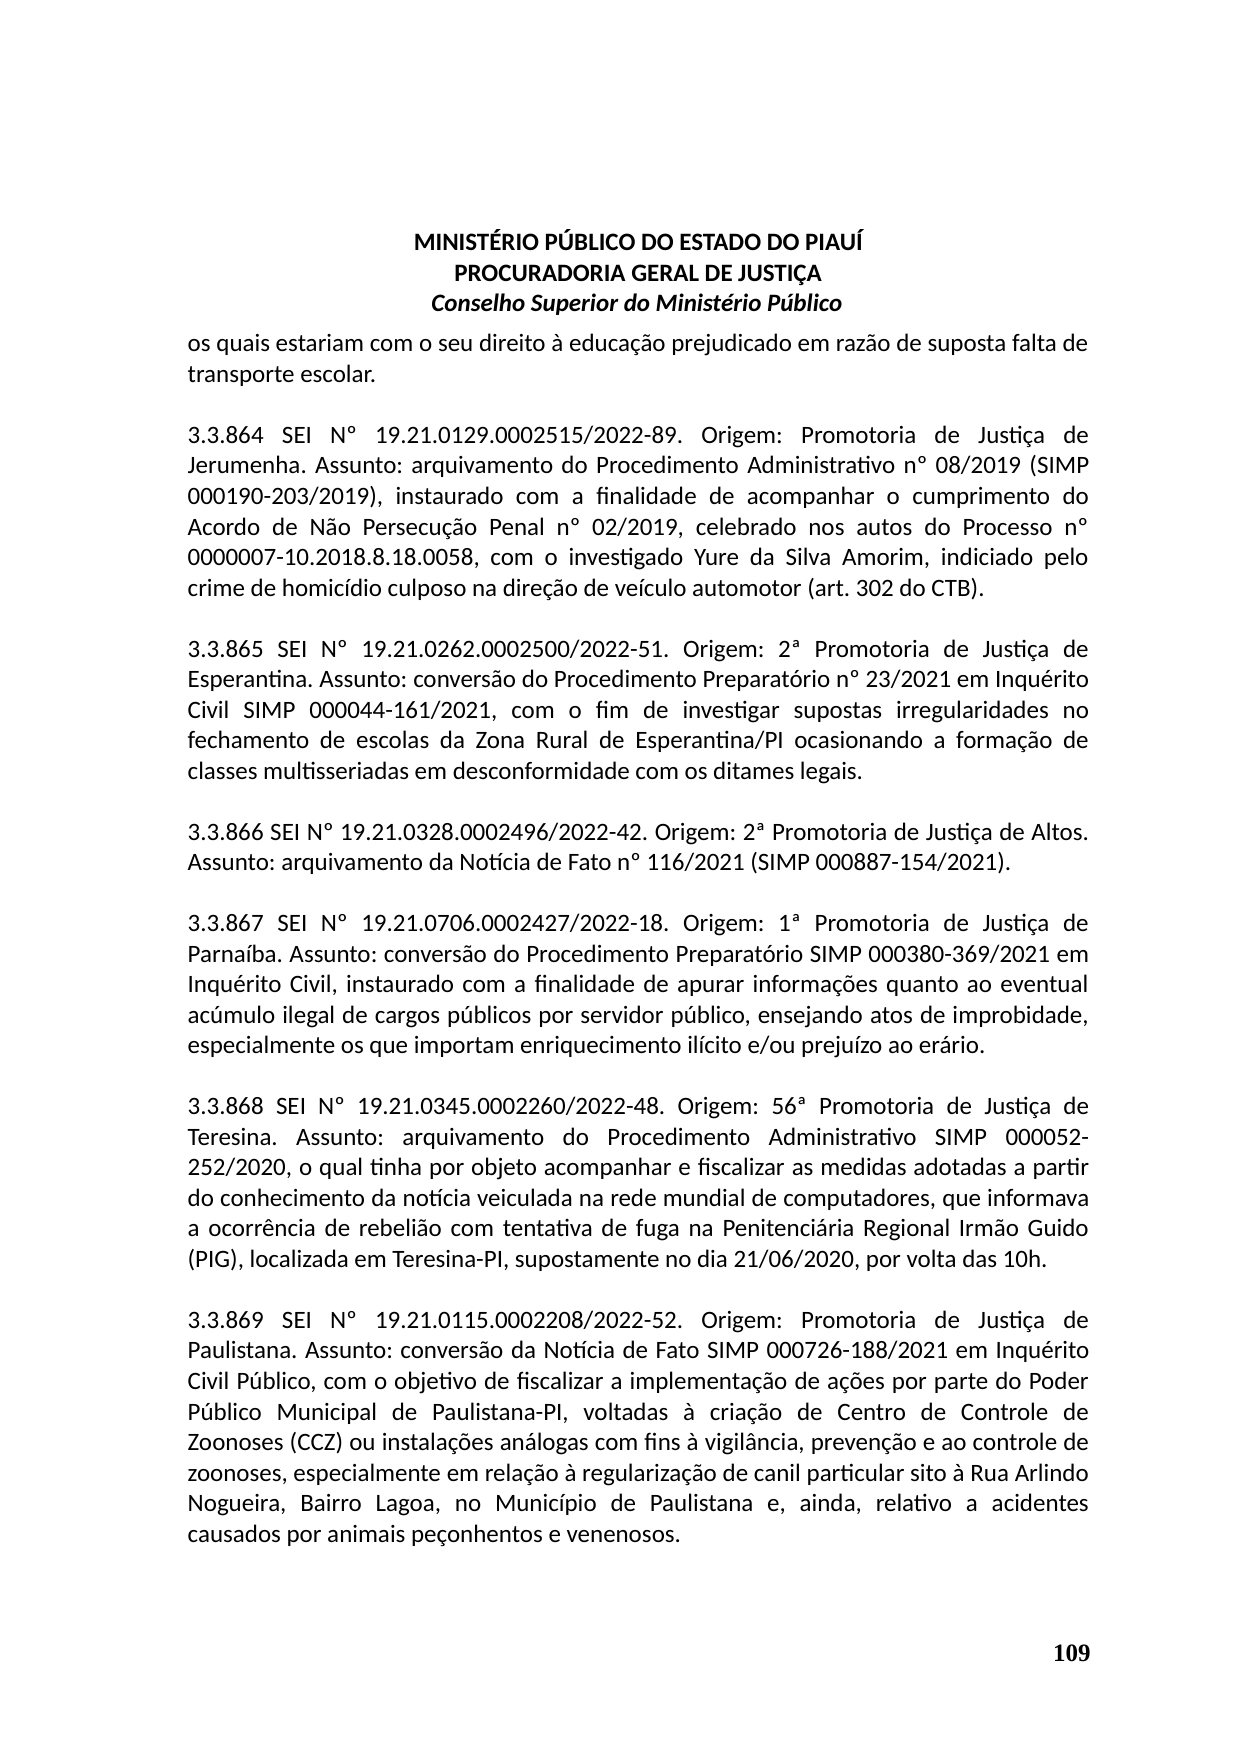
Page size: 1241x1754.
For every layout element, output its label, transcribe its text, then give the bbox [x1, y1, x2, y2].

text os quais estariam com o seu direito à educação prejudicado em razão de suposta falta de transporte escolar. [187, 327, 1090, 388]
text 3.3.866 SEI Nº 19.21.0328.0002496/2022-42. Origem: 2ª Promotoria de Justiça de Altos. Assunto: arquivamento da Notícia de Fato nº 116/2021 (SIMP 000887-154/2021). [187, 816, 1090, 877]
text 3.3.869 SEI Nº 19.21.0115.0002208/2022-52. Origem: Promotoria de Justiça de Paulistana. Assunto: conversão da Notícia de Fato SIMP 000726-188/2021 em Inquérito Civil Público, com o objetivo de fiscalizar a implementação de ações por parte do Poder Público Municipal de Paulistana-PI, voltadas à criação de Centro de Controle de Zoonoses (CCZ) ou instalações análogas com fins à vigilância, prevenção e ao controle de zoonoses, especialmente em relação à regularização de canil particular sito à Rua Arlindo Nogueira, Bairro Lagoa, no Município de Paulistana e, ainda, relativo a acidentes causados por animais peçonhentos e venenosos. [187, 1304, 1090, 1548]
text 3.3.867 SEI Nº 19.21.0706.0002427/2022-18. Origem: 1ª Promotoria de Justiça de Parnaíba. Assunto: conversão do Procedimento Preparatório SIMP 000380-369/2021 em Inquérito Civil, instaurado com a finalidade de apurar informações quanto ao eventual acúmulo ilegal de cargos públicos por servidor público, ensejando atos de improbidade, especialmente os que importam enriquecimento ilícito e/ou prejuízo ao erário. [187, 907, 1090, 1060]
text 3.3.864 SEI Nº 19.21.0129.0002515/2022-89. Origem: Promotoria de Justiça de Jerumenha. Assunto: arquivamento do Procedimento Administrativo nº 08/2019 (SIMP 000190-203/2019), instaurado com a finalidade de acompanhar o cumprimento do Acordo de Não Persecução Penal nº 02/2019, celebrado nos autos do Processo nº 0000007-10.2018.8.18.0058, com o investigado Yure da Silva Amorim, indiciado pelo crime de homicídio culposo na direção de veículo automotor (art. 302 do CTB). [187, 419, 1090, 602]
text 3.3.865 SEI Nº 19.21.0262.0002500/2022-51. Origem: 2ª Promotoria de Justiça de Esperantina. Assunto: conversão do Procedimento Preparatório nº 23/2021 em Inquérito Civil SIMP 000044-161/2021, com o fim de investigar supostas irregularidades no fechamento de escolas da Zona Rural de Esperantina/PI ocasionando a formação de classes multisseriadas em desconformidade com os ditames legais. [187, 633, 1090, 785]
text 3.3.868 SEI Nº 19.21.0345.0002260/2022-48. Origem: 56ª Promotoria de Justiça de Teresina. Assunto: arquivamento do Procedimento Administrativo SIMP 000052-252/2020, o qual tinha por objeto acompanhar e fiscalizar as medidas adotadas a partir do conhecimento da notícia veiculada na rede mundial de computadores, que informava a ocorrência de rebelião com tentativa de fuga na Penitenciária Regional Irmão Guido (PIG), localizada em Teresina-PI, supostamente no dia 21/06/2020, por volta das 10h. [187, 1091, 1090, 1274]
